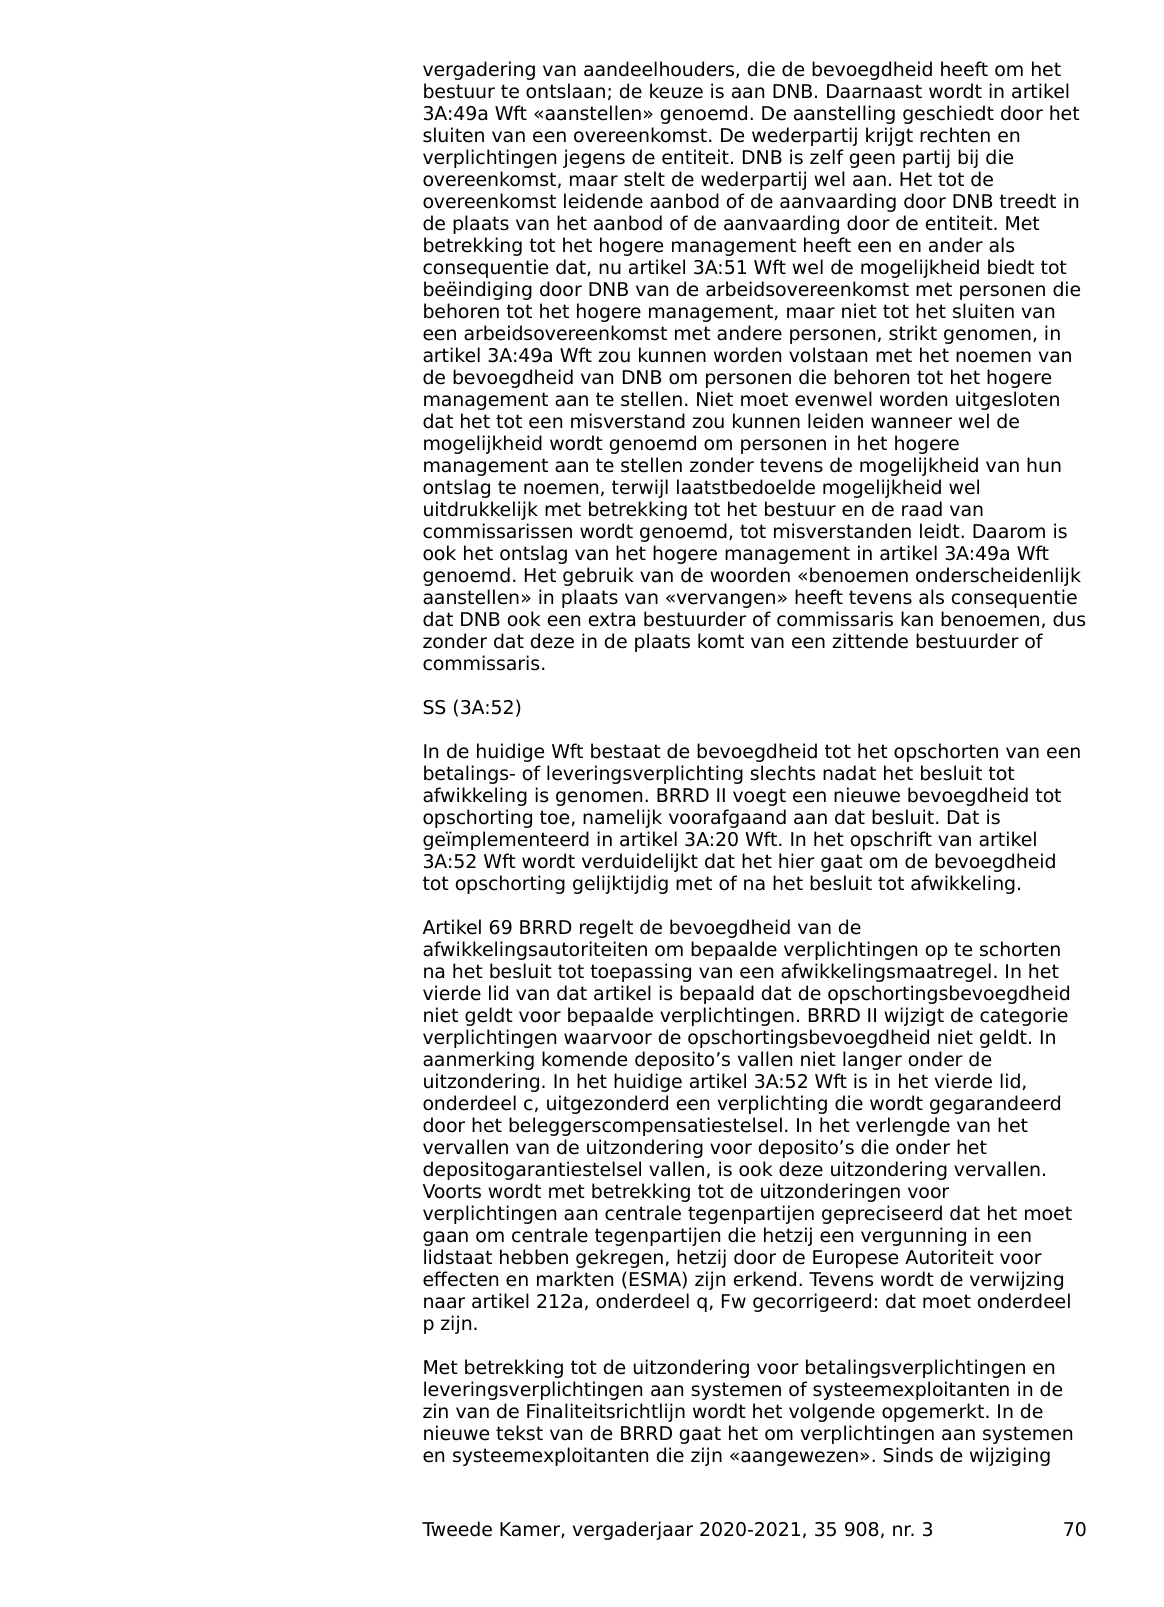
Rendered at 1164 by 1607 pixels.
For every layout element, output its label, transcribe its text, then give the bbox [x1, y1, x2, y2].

text vergadering van aandeelhouders, die de bevoegdheid heeft om het bestuur te ontslaan; de keuze is aan DNB. Daarnaast wordt in artikel 3A:49a Wft «aanstellen» genoemd. De aanstelling geschiedt door het sluiten van een overeenkomst. De wederpartij krijgt rechten en verplichtingen jegens de entiteit. DNB is zelf geen partij bij die overeenkomst, maar stelt de wederpartij wel aan. Het tot de overeenkomst leidende aanbod of de aanvaarding door DNB treedt in de plaats van het aanbod of de aanvaarding door de entiteit. Met betrekking tot het hogere management heeft een en ander als consequentie dat, nu artikel 3A:51 Wft wel de mogelijkheid biedt tot beëindiging door DNB van de arbeidsovereenkomst met personen die behoren tot het hogere management, maar niet tot het sluiten van een arbeidsovereenkomst met andere personen, strikt genomen, in artikel 3A:49a Wft zou kunnen worden volstaan met het noemen van de bevoegdheid van DNB om personen die behoren tot het hogere management aan te stellen. Niet moet evenwel worden uitgesloten dat het tot een misverstand zou kunnen leiden wanneer wel de mogelijkheid wordt genoemd om personen in het hogere management aan te stellen zonder tevens de mogelijkheid van hun ontslag te noemen, terwijl laatstbedoelde mogelijkheid wel uitdrukkelijk met betrekking tot het bestuur en de raad van commissarissen wordt genoemd, tot misverstanden leidt. Daarom is ook het ontslag van het hogere management in artikel 3A:49a Wft genoemd. Het gebruik van de woorden «benoemen onderscheidenlijk aanstellen» in plaats van «vervangen» heeft tevens als consequentie dat DNB ook een extra bestuurder of commissaris kan benoemen, dus zonder dat deze in de plaats komt van een zittende bestuurder of commissaris. [422, 59, 1087, 674]
text Met betrekking tot de uitzondering voor betalingsverplichtingen en leveringsverplichtingen aan systemen of systeemexploitanten in de zin van de Finaliteitsrichtlijn wordt het volgende opgemerkt. In de nieuwe tekst van de BRRD gaat het om verplichtingen aan systemen en systeemexploitanten die zijn «aangewezen». Sinds de wijziging [422, 1357, 1087, 1467]
text In de huidige Wft bestaat de bevoegdheid tot het opschorten van een betalings- of leveringsverplichting slechts nadat het besluit tot afwikkeling is genomen. BRRD II voegt een nieuwe bevoegdheid tot opschorting toe, namelijk voorafgaand aan dat besluit. Dat is geïmplementeerd in artikel 3A:20 Wft. In het opschrift van artikel 3A:52 Wft wordt verduidelijkt dat het hier gaat om de bevoegdheid tot opschorting gelijktijdig met of na het besluit tot afwikkeling. [422, 741, 1087, 895]
text Artikel 69 BRRD regelt de bevoegdheid van de afwikkelingsautoriteiten om bepaalde verplichtingen op te schorten na het besluit tot toepassing van een afwikkelingsmaatregel. In het vierde lid van dat artikel is bepaald dat de opschortingsbevoegdheid niet geldt voor bepaalde verplichtingen. BRRD II wijzigt de categorie verplichtingen waarvoor de opschortingsbevoegdheid niet geldt. In aanmerking komende deposito’s vallen niet langer onder de uitzondering. In het huidige artikel 3A:52 Wft is in het vierde lid, onderdeel c, uitgezonderd een verplichting die wordt gegarandeerd door het beleggerscompensatiestelsel. In het verlengde van het vervallen van de uitzondering voor deposito’s die onder het depositogarantiestelsel vallen, is ook deze uitzondering vervallen. Voorts wordt met betrekking tot de uitzonderingen voor verplichtingen aan centrale tegenpartijen gepreciseerd dat het moet gaan om centrale tegenpartijen die hetzij een vergunning in een lidstaat hebben gekregen, hetzij door de Europese Autoriteit voor effecten en markten (ESMA) zijn erkend. Tevens wordt de verwijzing naar artikel 212a, onderdeel q, Fw gecorrigeerd: dat moet onderdeel p zijn. [422, 917, 1087, 1334]
subtitle SS (3A:52) [422, 697, 1087, 719]
